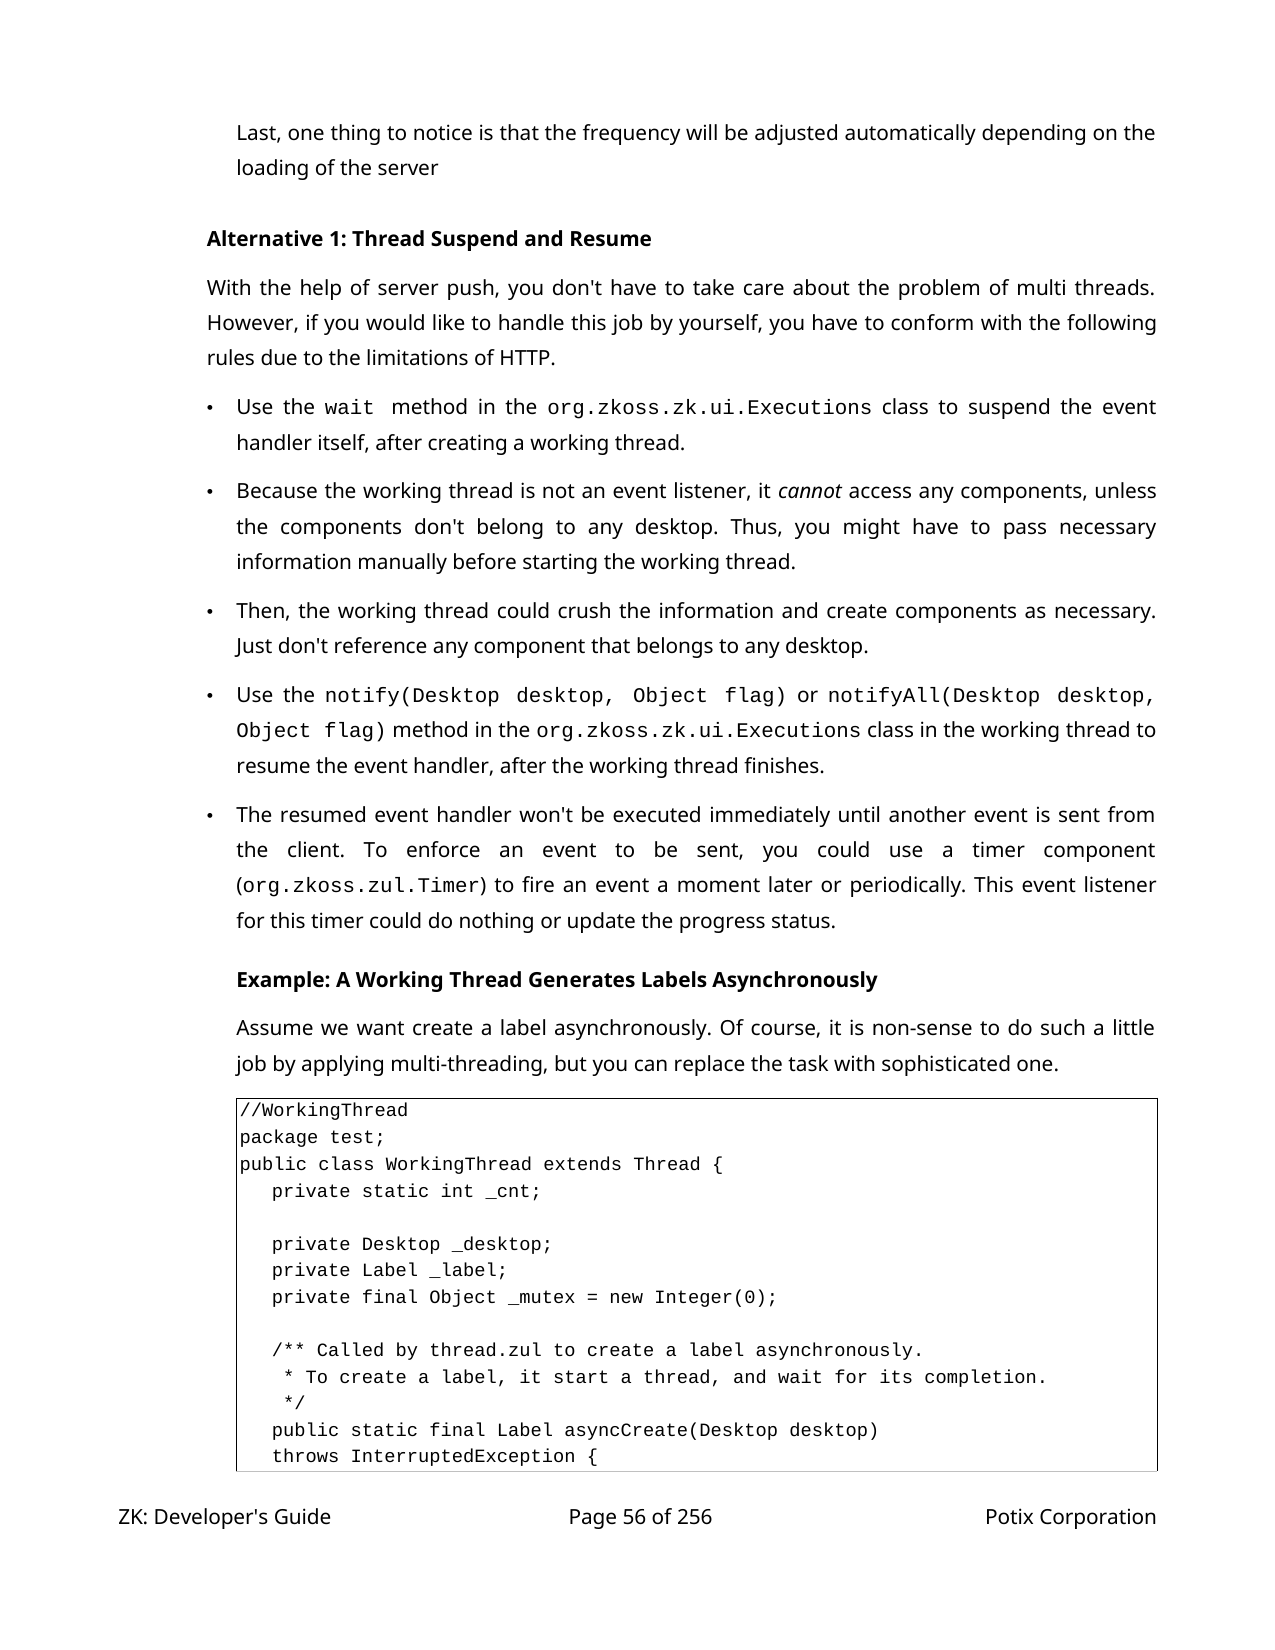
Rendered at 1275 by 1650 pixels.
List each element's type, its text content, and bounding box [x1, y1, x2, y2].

list Because the working thread is not an event listener, it cannot access any components, unless the components don't belong to any desktop. Thus, you might have to pass necessary information manually before starting the working thread. [207, 477, 1157, 575]
text Last, one thing to notice is that the frequency will be adjusted automatically depending on the loading of the server [236, 118, 1157, 182]
list Then, the working thread could crush the information and create components as necessary. Just don't reference any component that belongs to any desktop. [207, 596, 1157, 659]
text //WorkingThread [237, 1099, 1157, 1122]
list Use the wait method in the org.zkoss.zk.ui.Executions class to suspend the event handler itself, after creating a working thread. [207, 392, 1157, 456]
list The resumed event handler won't be executed immediately until another event is sent from the client. To enforce an event to be sent, you could use a timer component (org.zkoss.zul.Timer) to fire an event a moment later or periodically. This event listener for this timer could do nothing or update the progress status. [207, 800, 1157, 934]
subtitle Alternative 1: Thread Suspend and Resume [207, 224, 1157, 252]
subtitle Example: A Working Thread Generates Labels Asynchronously [236, 965, 1157, 993]
text package test; [237, 1125, 1157, 1149]
text With the help of server push, you don't have to take care about the problem of multi threads. However, if you would like to handle this job by yourself, you have to conform with the following rules due to the limitations of HTTP. [207, 273, 1157, 372]
text public class WorkingThread extends Thread { private static int _cnt; private Desktop _desktop; private Label _label; private final Object _mutex = new Integer(0); /** Called by thread.zul to create a label asynchronously. * To create a label, it start a thread, and wait for its completion. */ public static final Label asyncCreate(Desktop desktop) throws InterruptedException { [237, 1152, 1157, 1471]
text Assume we want create a label asynchronously. Of course, it is non-sense to do such a little job by applying multi-threading, but you can replace the task with sophisticated one. [236, 1013, 1157, 1077]
list Use the notify(Desktop desktop, Object flag) or notifyAll(Desktop desktop, Object flag) method in the org.zkoss.zk.ui.Executions class in the working thread to resume the event handler, after the working thread finishes. [207, 680, 1157, 779]
